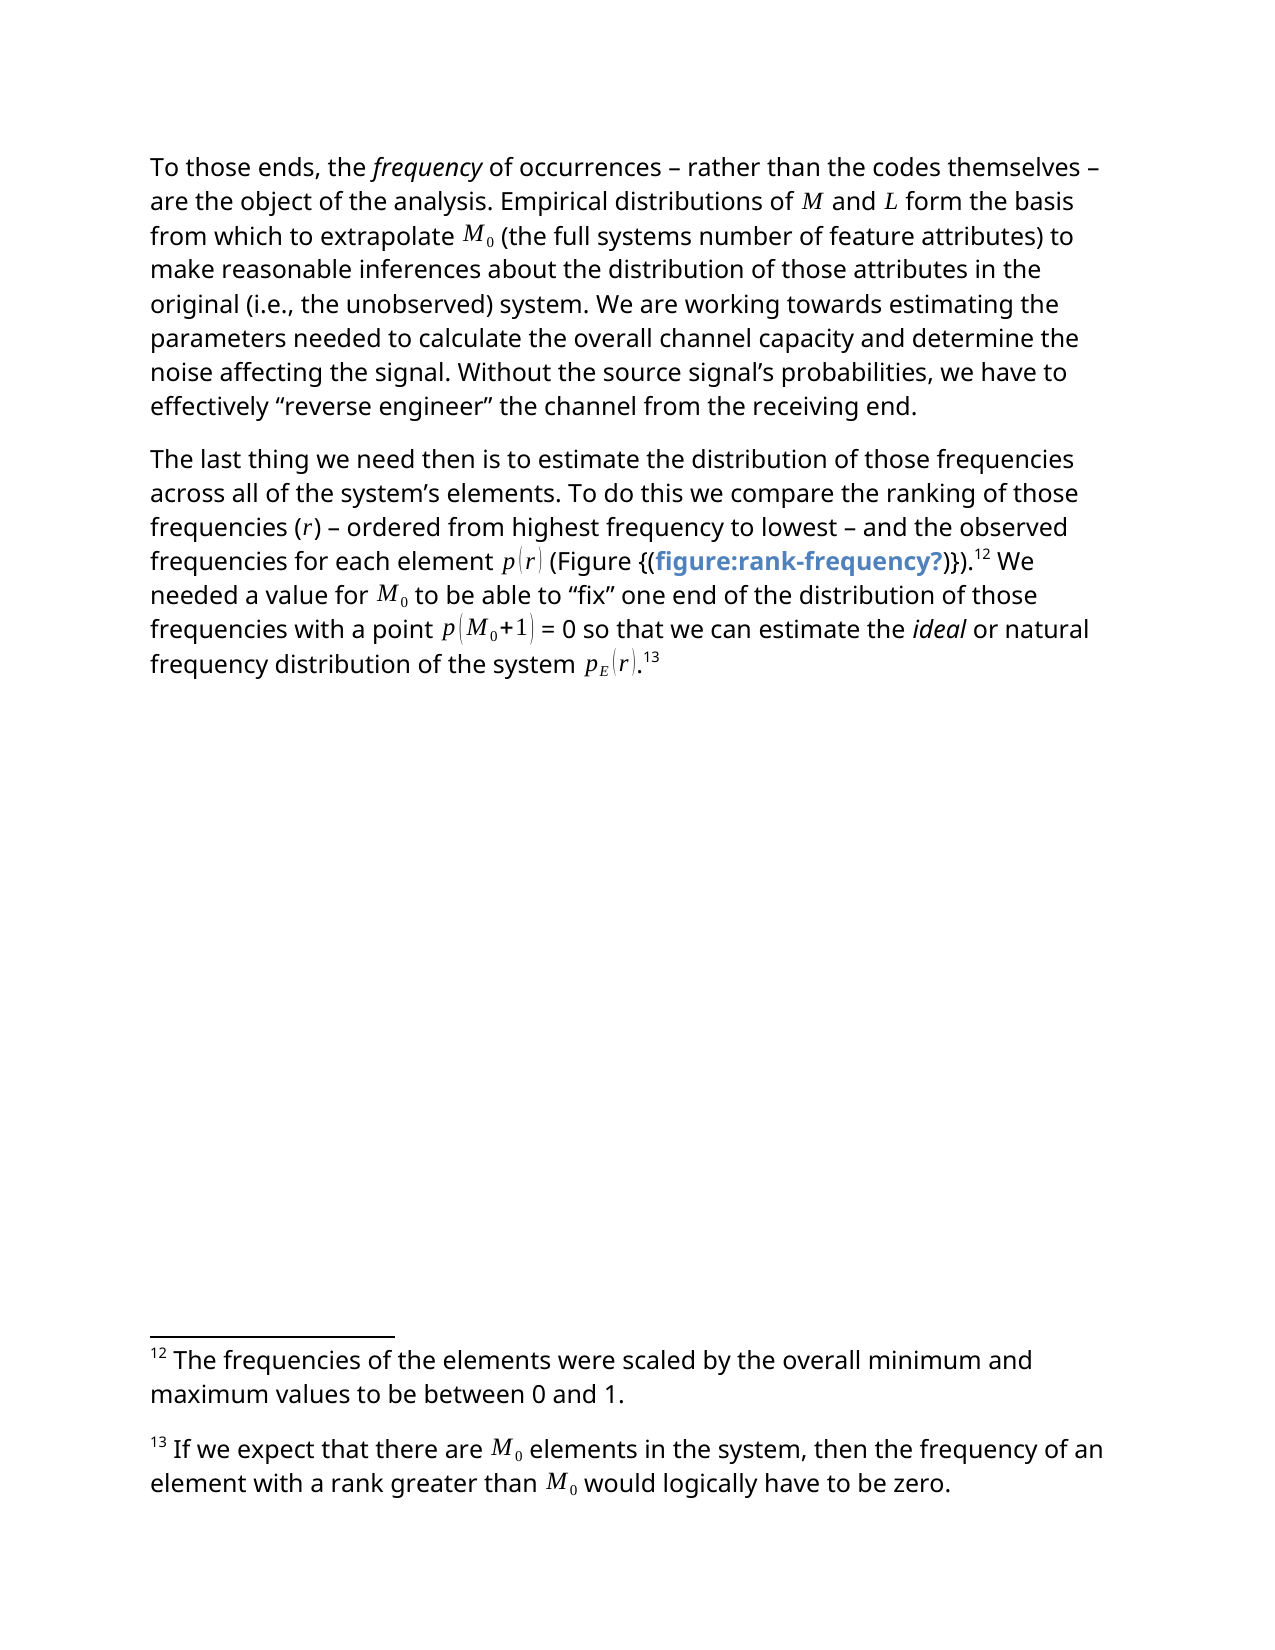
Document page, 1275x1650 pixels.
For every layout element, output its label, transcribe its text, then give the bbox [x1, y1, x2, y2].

text The frequencies of the elements were scaled by the overall minimum and maximum values to be between 0 and 1. [150, 1343, 1125, 1411]
text If we expect that there are elements in the system, then the frequency of an element with a rank greater than would logically have to be zero. [150, 1432, 1125, 1500]
text The last thing we need then is to estimate the distribution of those frequencies across all of the system’s elements. To do this we compare the ranking of those frequencies () – ordered from highest frequency to lowest – and the observed frequencies for each element (Figure {(figure:rank-frequency?)}). We needed a value for to be able to “fix” one end of the distribution of those frequencies with a point = 0 so that we can estimate the ideal or natural frequency distribution of the system . [150, 441, 1125, 681]
text To those ends, the frequency of occurrences – rather than the codes themselves – are the object of the analysis. Empirical distributions of and form the basis from which to extrapolate (the full systems number of feature attributes) to make reasonable inferences about the distribution of those attributes in the original (i.e., the unobserved) system. We are working towards estimating the parameters needed to calculate the overall channel capacity and determine the noise affecting the signal. Without the source signal’s probabilities, we have to effectively “reverse engineer” the channel from the receiving end. [150, 150, 1125, 422]
